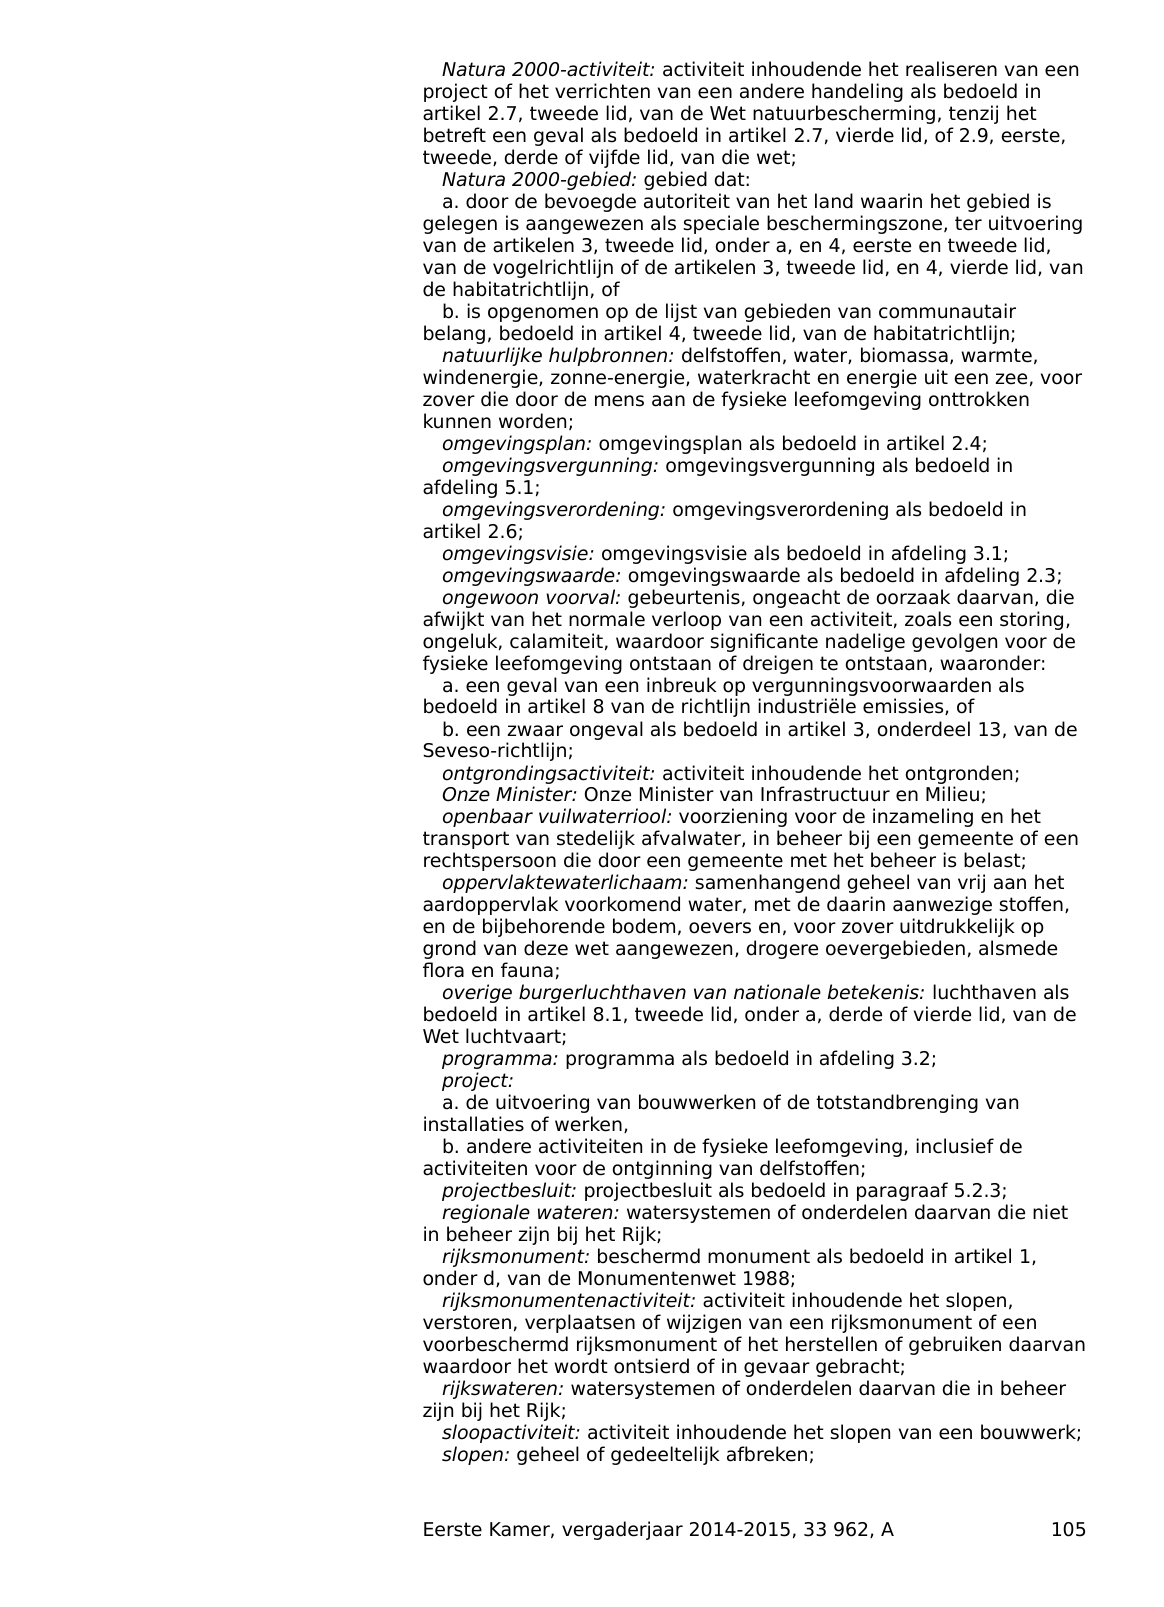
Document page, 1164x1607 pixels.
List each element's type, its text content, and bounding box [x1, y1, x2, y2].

text sloopactiviteit: activiteit inhoudende het slopen van een bouwwerk; [422, 1422, 1087, 1444]
text Onze Minister: Onze Minister van Infrastructuur en Milieu; [422, 784, 1087, 806]
text projectbesluit: projectbesluit als bedoeld in paragraaf 5.2.3; [422, 1180, 1087, 1202]
text programma: programma als bedoeld in afdeling 3.2; [422, 1048, 1087, 1070]
text b. is opgenomen op de lijst van gebieden van communautair belang, bedoeld in artikel 4, tweede lid, van de habitatrichtlijn; [422, 301, 1087, 345]
text oppervlaktewaterlichaam: samenhangend geheel van vrij aan het aardoppervlak voorkomend water, met de daarin aanwezige stoffen, en de bijbehorende bodem, oevers en, voor zover uitdrukkelijk op grond van deze wet aangewezen, drogere oevergebieden, alsmede flora en fauna; [422, 872, 1087, 982]
text omgevingsvisie: omgevingsvisie als bedoeld in afdeling 3.1; [422, 543, 1087, 564]
text omgevingswaarde: omgevingswaarde als bedoeld in afdeling 2.3; [422, 564, 1087, 587]
text project: [422, 1070, 1087, 1092]
text a. door de bevoegde autoriteit van het land waarin het gebied is gelegen is aangewezen als speciale beschermingszone, ter uitvoering van de artikelen 3, tweede lid, onder a, en 4, eerste en tweede lid, van de vogelrichtlijn of de artikelen 3, tweede lid, en 4, vierde lid, van de habitatrichtlijn, of [422, 191, 1087, 301]
text omgevingsverordening: omgevingsverordening als bedoeld in artikel 2.6; [422, 499, 1087, 543]
text a. de uitvoering van bouwwerken of de totstandbrenging van installaties of werken, [422, 1092, 1087, 1136]
text b. een zwaar ongeval als bedoeld in artikel 3, onderdeel 13, van de Seveso-richtlijn; [422, 718, 1087, 762]
text b. andere activiteiten in de fysieke leefomgeving, inclusief de activiteiten voor de ontginning van delfstoffen; [422, 1136, 1087, 1180]
text a. een geval van een inbreuk op vergunningsvoorwaarden als bedoeld in artikel 8 van de richtlijn industriële emissies, of [422, 674, 1087, 718]
text Natura 2000-activiteit: activiteit inhoudende het realiseren van een project of het verrichten van een andere handeling als bedoeld in artikel 2.7, tweede lid, van de Wet natuurbescherming, tenzij het betreft een geval als bedoeld in artikel 2.7, vierde lid, of 2.9, eerste, tweede, derde of vijfde lid, van die wet; [422, 59, 1087, 169]
text rijksmonument: beschermd monument als bedoeld in artikel 1, onder d, van de Monumentenwet 1988; [422, 1246, 1087, 1290]
text omgevingsvergunning: omgevingsvergunning als bedoeld in afdeling 5.1; [422, 455, 1087, 499]
text omgevingsplan: omgevingsplan als bedoeld in artikel 2.4; [422, 433, 1087, 455]
text overige burgerluchthaven van nationale betekenis: luchthaven als bedoeld in artikel 8.1, tweede lid, onder a, derde of vierde lid, van de Wet luchtvaart; [422, 982, 1087, 1048]
text Natura 2000-gebied: gebied dat: [422, 169, 1087, 191]
text natuurlijke hulpbronnen: delfstoffen, water, biomassa, warmte, windenergie, zonne-energie, waterkracht en energie uit een zee, voor zover die door de mens aan de fysieke leefomgeving onttrokken kunnen worden; [422, 345, 1087, 433]
text openbaar vuilwaterriool: voorziening voor de inzameling en het transport van stedelijk afvalwater, in beheer bij een gemeente of een rechtspersoon die door een gemeente met het beheer is belast; [422, 806, 1087, 872]
text ontgrondingsactiviteit: activiteit inhoudende het ontgronden; [422, 762, 1087, 784]
text rijkswateren: watersystemen of onderdelen daarvan die in beheer zijn bij het Rijk; [422, 1378, 1087, 1422]
text rijksmonumentenactiviteit: activiteit inhoudende het slopen, verstoren, verplaatsen of wijzigen van een rijksmonument of een voorbeschermd rijksmonument of het herstellen of gebruiken daarvan waardoor het wordt ontsierd of in gevaar gebracht; [422, 1290, 1087, 1378]
text ongewoon voorval: gebeurtenis, ongeacht de oorzaak daarvan, die afwijkt van het normale verloop van een activiteit, zoals een storing, ongeluk, calamiteit, waardoor significante nadelige gevolgen voor de fysieke leefomgeving ontstaan of dreigen te ontstaan, waaronder: [422, 587, 1087, 674]
text slopen: geheel of gedeeltelijk afbreken; [422, 1444, 1087, 1466]
text regionale wateren: watersystemen of onderdelen daarvan die niet in beheer zijn bij het Rijk; [422, 1202, 1087, 1246]
